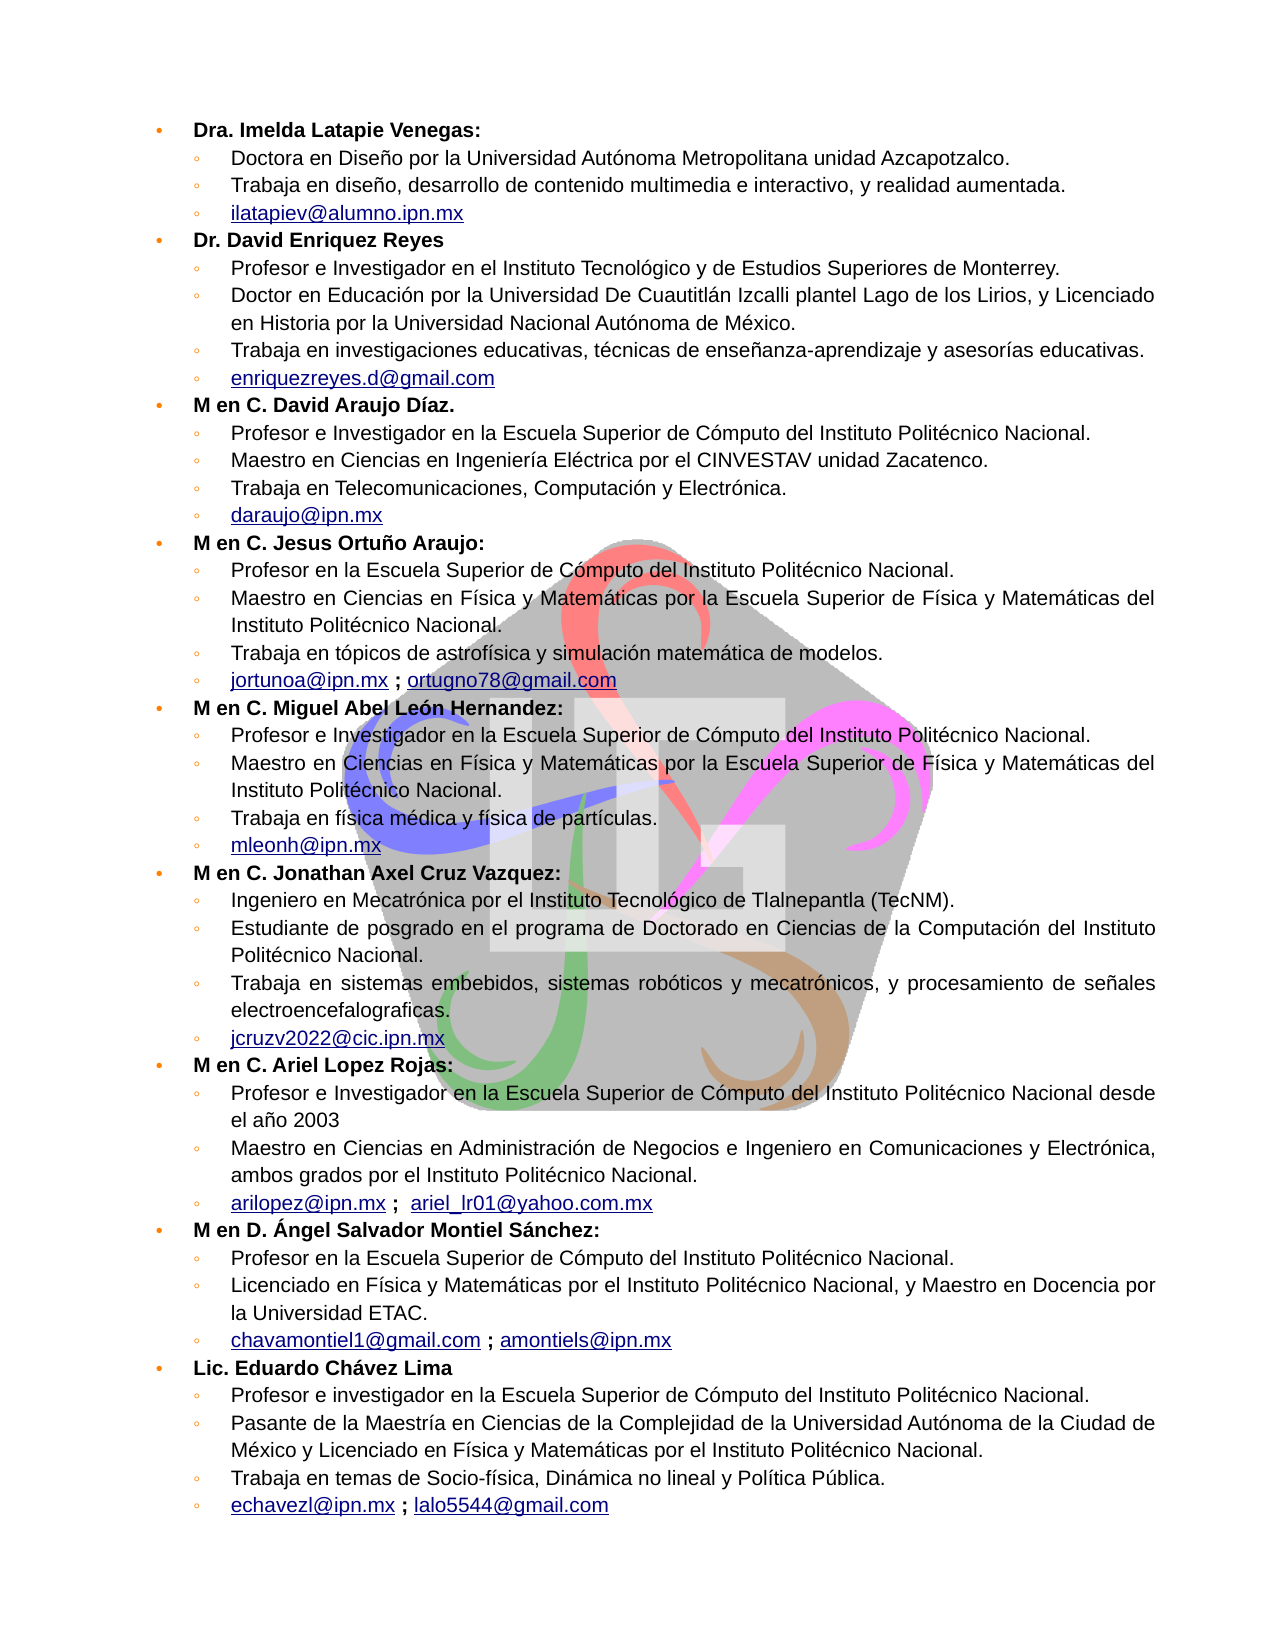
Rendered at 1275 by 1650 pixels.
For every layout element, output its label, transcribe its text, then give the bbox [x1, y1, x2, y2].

list Trabaja en diseño, desarrollo de contenido multimedia e interactivo, y realidad aumentada. [193, 173, 1157, 197]
picture [342, 719, 933, 723]
list Lic. Eduardo Chávez Lima [156, 1356, 1157, 1379]
picture [342, 582, 933, 586]
list Dr. David Enriquez Reyes [156, 228, 1157, 252]
picture [342, 829, 933, 833]
list Pasante de la Maestría en Ciencias de la Complejidad de la Universidad Autónoma de la Ciudad de México y Licenciado en Física y Matemáticas por el Instituto Politécnico Nacional. [193, 1411, 1157, 1462]
list jcruzv2022@cic.ipn.mx [193, 1026, 1157, 1049]
picture [342, 802, 933, 806]
list Profesor e Investigador en la Escuela Superior de Cómputo del Instituto Politécnico Nacional. [193, 723, 1157, 747]
list M en C. David Araujo Díaz. [156, 393, 1157, 417]
list Maestro en Ciencias en Administración de Negocios e Ingeniero en Comunicaciones y Electrónica, ambos grados por el Instituto Politécnico Nacional. [193, 1136, 1157, 1187]
list M en C. Jesus Ortuño Araujo: [156, 531, 1157, 554]
picture [342, 1077, 933, 1081]
list enriquezreyes.d@gmail.com [193, 366, 1157, 389]
picture [342, 554, 933, 558]
picture [342, 884, 933, 888]
list jortunoa@ipn.mx ; ortugno78@gmail.com [193, 668, 1157, 692]
picture [342, 637, 933, 641]
picture [342, 1022, 933, 1026]
list Trabaja en sistemas embebidos, sistemas robóticos y mecatrónicos, y procesamiento de señales electroencefalograficas. [193, 971, 1157, 1022]
list Maestro en Ciencias en Física y Matemáticas por la Escuela Superior de Física y Matemáticas del Instituto Politécnico Nacional. [193, 586, 1157, 637]
list Profesor en la Escuela Superior de Cómputo del Instituto Politécnico Nacional. [193, 1246, 1157, 1269]
list Ingeniero en Mecatrónica por el Instituto Tecnológico de Tlalnepantla (TecNM). [193, 888, 1157, 912]
list M en C. Miguel Abel León Hernandez: [156, 696, 1157, 719]
list daraujo@ipn.mx [193, 503, 1157, 527]
list Trabaja en temas de Socio-física, Dinámica no lineal y Política Pública. [193, 1466, 1157, 1489]
list echavezl@ipn.mx ; lalo5544@gmail.com [193, 1493, 1157, 1517]
list Trabaja en tópicos de astrofísica y simulación matemática de modelos. [193, 641, 1157, 664]
picture [342, 857, 933, 861]
list Estudiante de posgrado en el programa de Doctorado en Ciencias de la Computación del Instituto Politécnico Nacional. [193, 916, 1157, 967]
picture [342, 692, 933, 696]
list Licenciado en Física y Matemáticas por el Instituto Politécnico Nacional, y Maestro en Docencia por la Universidad ETAC. [193, 1273, 1157, 1324]
picture [342, 664, 933, 668]
list Trabaja en física médica y física de partículas. [193, 806, 1157, 829]
list Trabaja en investigaciones educativas, técnicas de enseñanza-aprendizaje y asesorías educativas. [193, 338, 1157, 362]
list chavamontiel1@gmail.com ; amontiels@ipn.mx [193, 1328, 1157, 1352]
list Trabaja en Telecomunicaciones, Computación y Electrónica. [193, 476, 1157, 499]
list Profesor e Investigador en el Instituto Tecnológico y de Estudios Superiores de Monterrey. [193, 256, 1157, 279]
list Profesor en la Escuela Superior de Cómputo del Instituto Politécnico Nacional. [193, 558, 1157, 582]
picture [342, 912, 933, 916]
list mleonh@ipn.mx [193, 833, 1157, 857]
list arilopez@ipn.mx ; ariel_lr01@yahoo.com.mx [193, 1191, 1157, 1214]
list M en D. Ángel Salvador Montiel Sánchez: [156, 1218, 1157, 1242]
picture [342, 1049, 933, 1053]
list Doctor en Educación por la Universidad De Cuautitlán Izcalli plantel Lago de los Lirios, y Licenciado en Historia por la Universidad Nacional Autónoma de México. [193, 283, 1157, 334]
list M en C. Jonathan Axel Cruz Vazquez: [156, 861, 1157, 884]
list ilatapiev@alumno.ipn.mx [193, 201, 1157, 224]
list Doctora en Diseño por la Universidad Autónoma Metropolitana unidad Azcapotzalco. [193, 146, 1157, 169]
picture [342, 967, 933, 971]
picture [342, 747, 933, 751]
list M en C. Ariel Lopez Rojas: [156, 1053, 1157, 1077]
list Profesor e Investigador en la Escuela Superior de Cómputo del Instituto Politécnico Nacional. [193, 421, 1157, 444]
list Dra. Imelda Latapie Venegas: [156, 118, 1157, 142]
list Profesor e Investigador en la Escuela Superior de Cómputo del Instituto Politécnico Nacional desde el año 2003 [193, 1081, 1157, 1132]
list Maestro en Ciencias en Física y Matemáticas por la Escuela Superior de Física y Matemáticas del Instituto Politécnico Nacional. [193, 751, 1157, 802]
list Profesor e investigador en la Escuela Superior de Cómputo del Instituto Politécnico Nacional. [193, 1383, 1157, 1407]
list Maestro en Ciencias en Ingeniería Eléctrica por el CINVESTAV unidad Zacatenco. [193, 448, 1157, 472]
